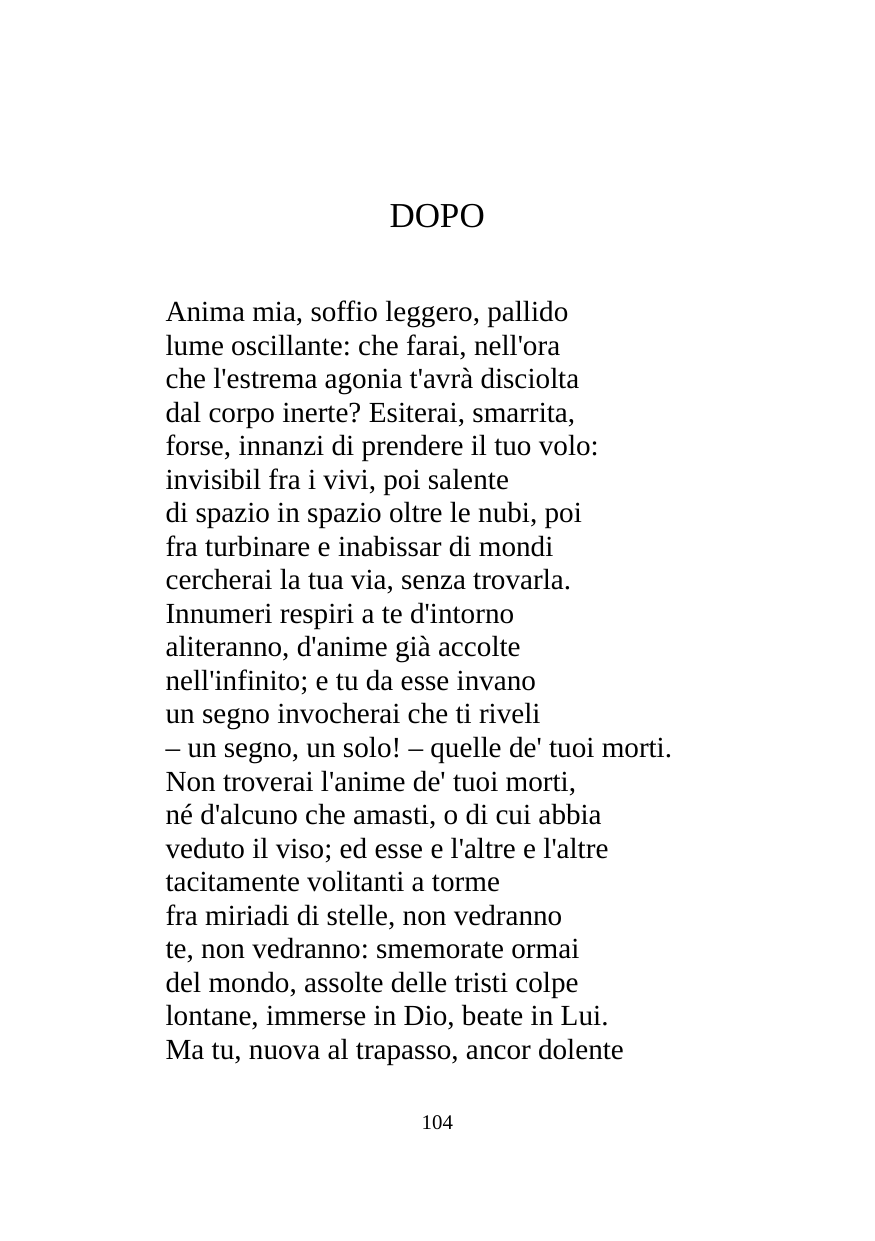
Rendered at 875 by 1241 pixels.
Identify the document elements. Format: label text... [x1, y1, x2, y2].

subtitle DOPO [106, 195, 768, 235]
text Anima mia, soffio leggero, pallido lume oscillante: che farai, nell'ora che l'estrema agonia t'avrà disciolta dal corpo inerte? Esiterai, smarrita, forse, innanzi di prendere il tuo volo: invisibil fra i vivi, poi salente di spazio in spazio oltre le nubi, poi fra turbinare e inabissar di mondi cercherai la tua via, senza trovarla. Innumeri respiri a te d'intorno aliteranno, d'anime già accolte nell'infinito; e tu da esse invano un segno invocherai che ti riveli – un segno, un solo! – quelle de' tuoi morti. Non troverai l'anime de' tuoi morti, né d'alcuno che amasti, o di cui abbia veduto il viso; ed esse e l'altre e l'altre tacitamente volitanti a torme fra miriadi di stelle, non vedranno te, non vedranno: smemorate ormai del mondo, assolte delle tristi colpe lontane, immerse in Dio, beate in Lui. Ma tu, nuova al trapasso, ancor dolente [165, 294, 768, 1066]
